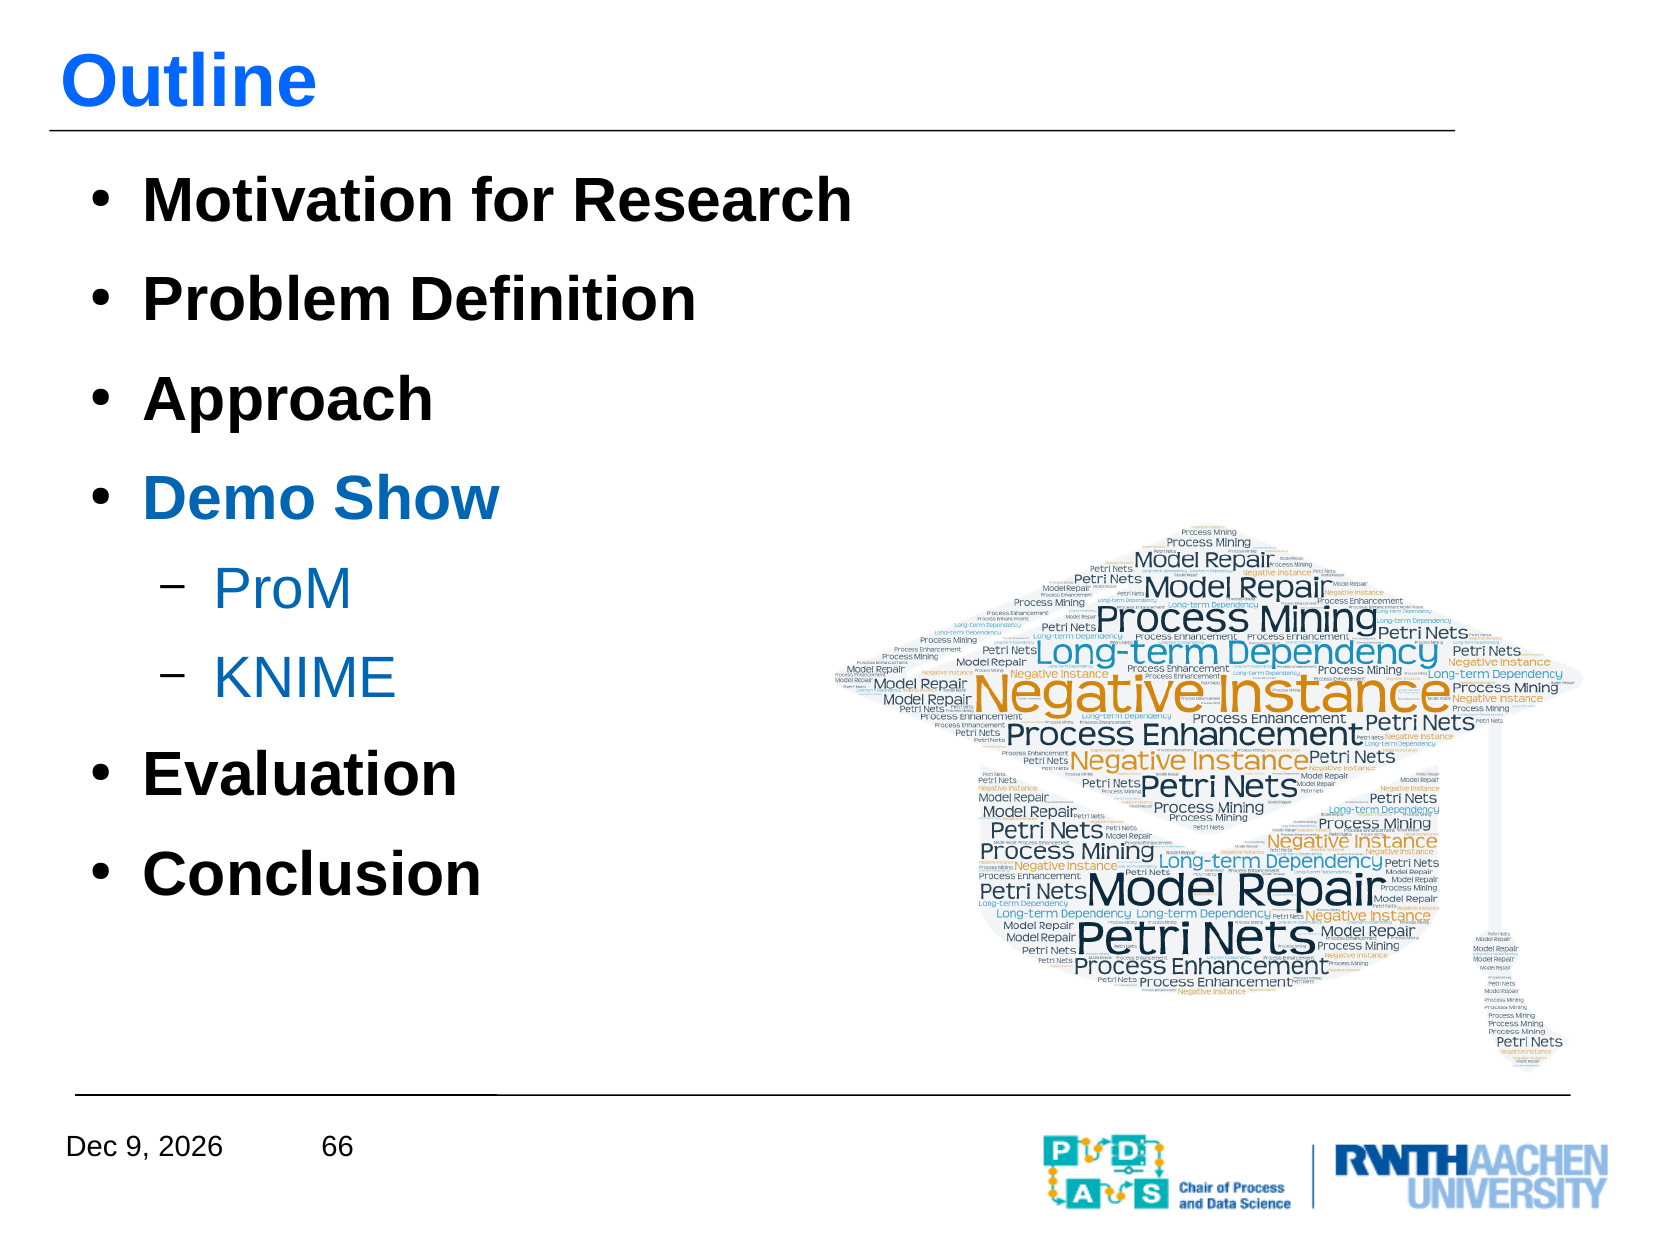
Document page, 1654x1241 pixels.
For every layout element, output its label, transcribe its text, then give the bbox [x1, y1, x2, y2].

list Motivation for Research Problem Definition Approach Demo Show ProM KNIME Evaluation Conclusion [71, 165, 916, 1021]
picture [1005, 1090, 1647, 1241]
title Outline [60, 30, 1549, 131]
picture [810, 502, 1603, 1086]
